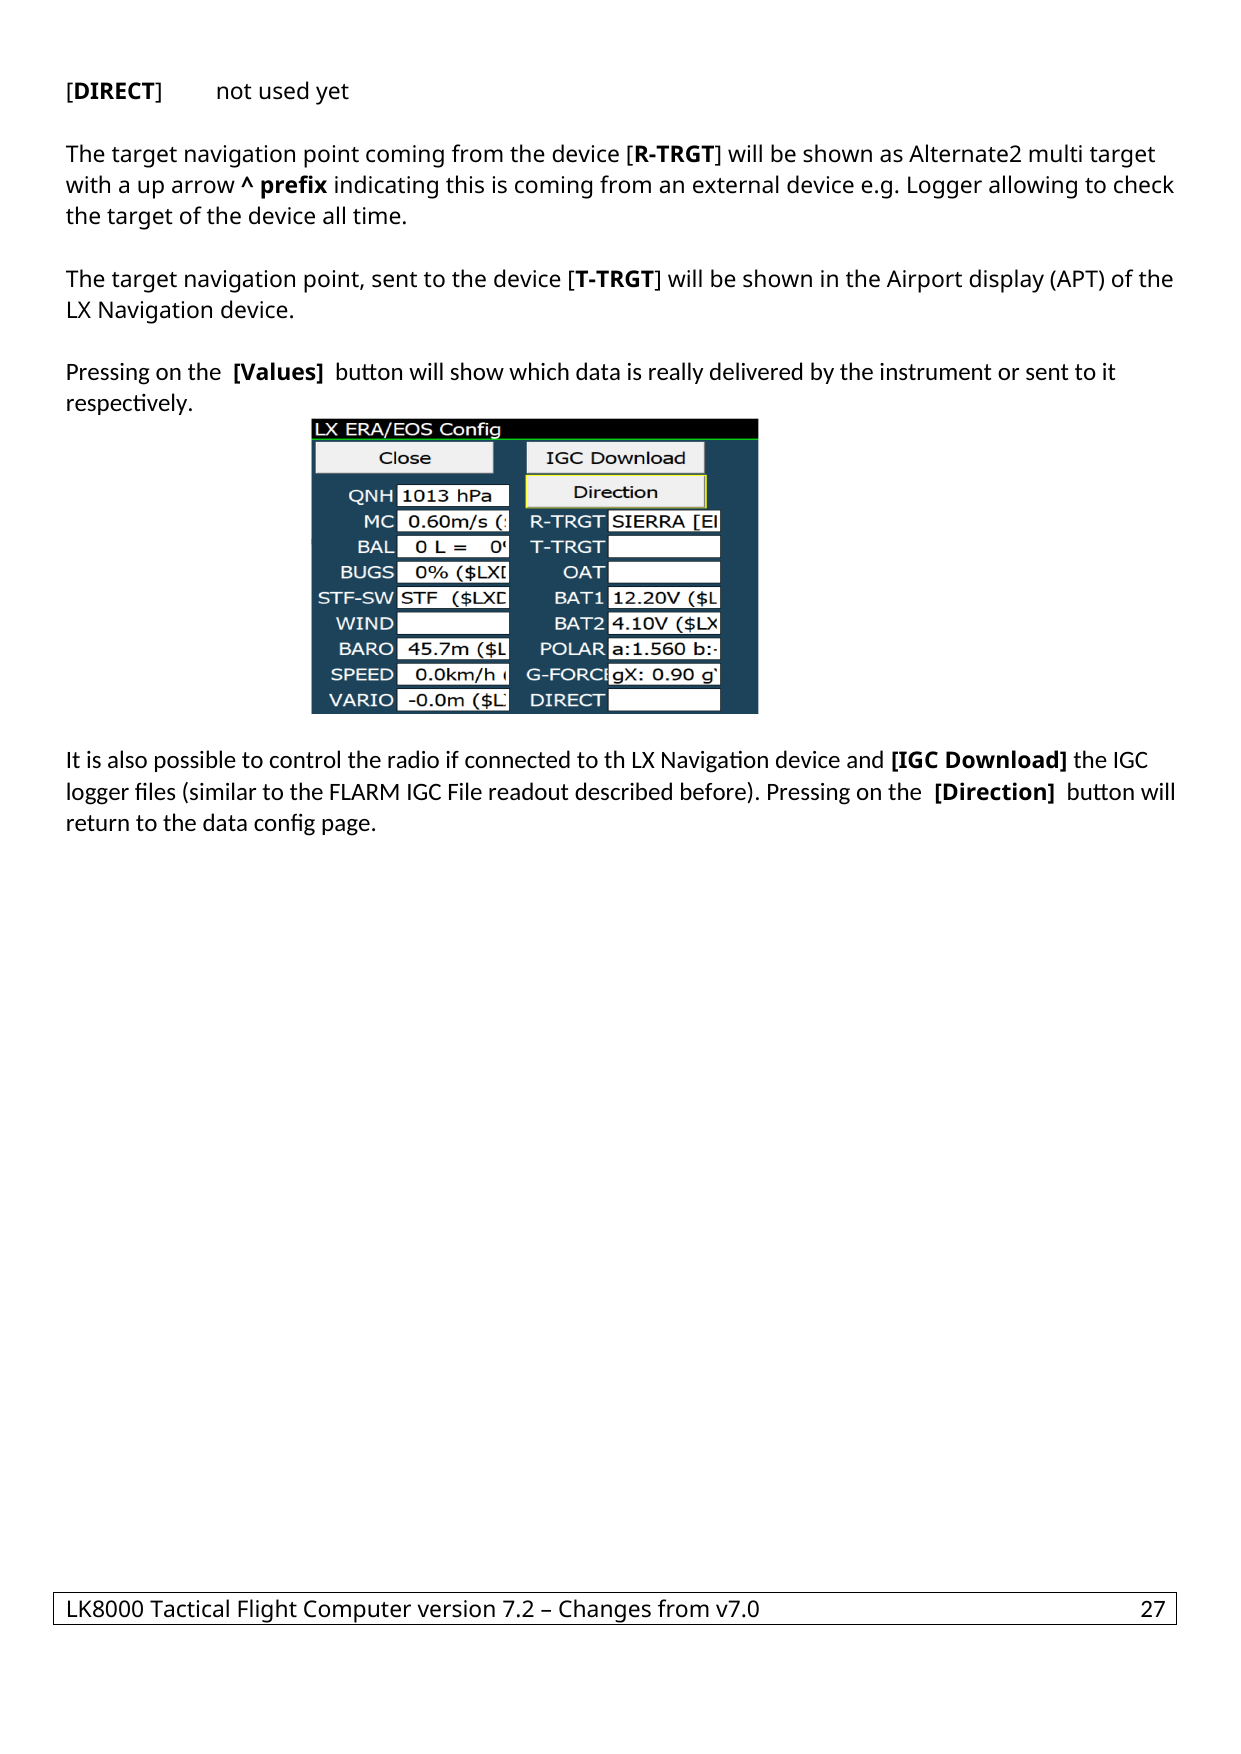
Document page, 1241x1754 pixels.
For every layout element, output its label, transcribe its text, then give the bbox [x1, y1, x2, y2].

text The target navigation point, sent to the device [T-TRGT] will be shown in the Airport display (APT) of the LX Navigation device. [66, 262, 1181, 325]
picture [311, 418, 759, 714]
text [DIRECT] not used yet [66, 75, 1181, 106]
text Pressing on the [Values] button will show which data is really delivered by the instrument or sent to it respectively. [66, 356, 1181, 418]
text The target navigation point coming from the device [R-TRGT] will be shown as Alternate2 multi target with a up arrow ^ prefix indicating this is coming from an external device e.g. Logger allowing to check the target of the device all time. [66, 137, 1181, 231]
text It is also possible to control the radio if connected to th LX Navigation device and [IGC Download] the IGC logger files (similar to the FLARM IGC File readout described before). Pressing on the [Direction] button will return to the data config page. [66, 744, 1181, 837]
